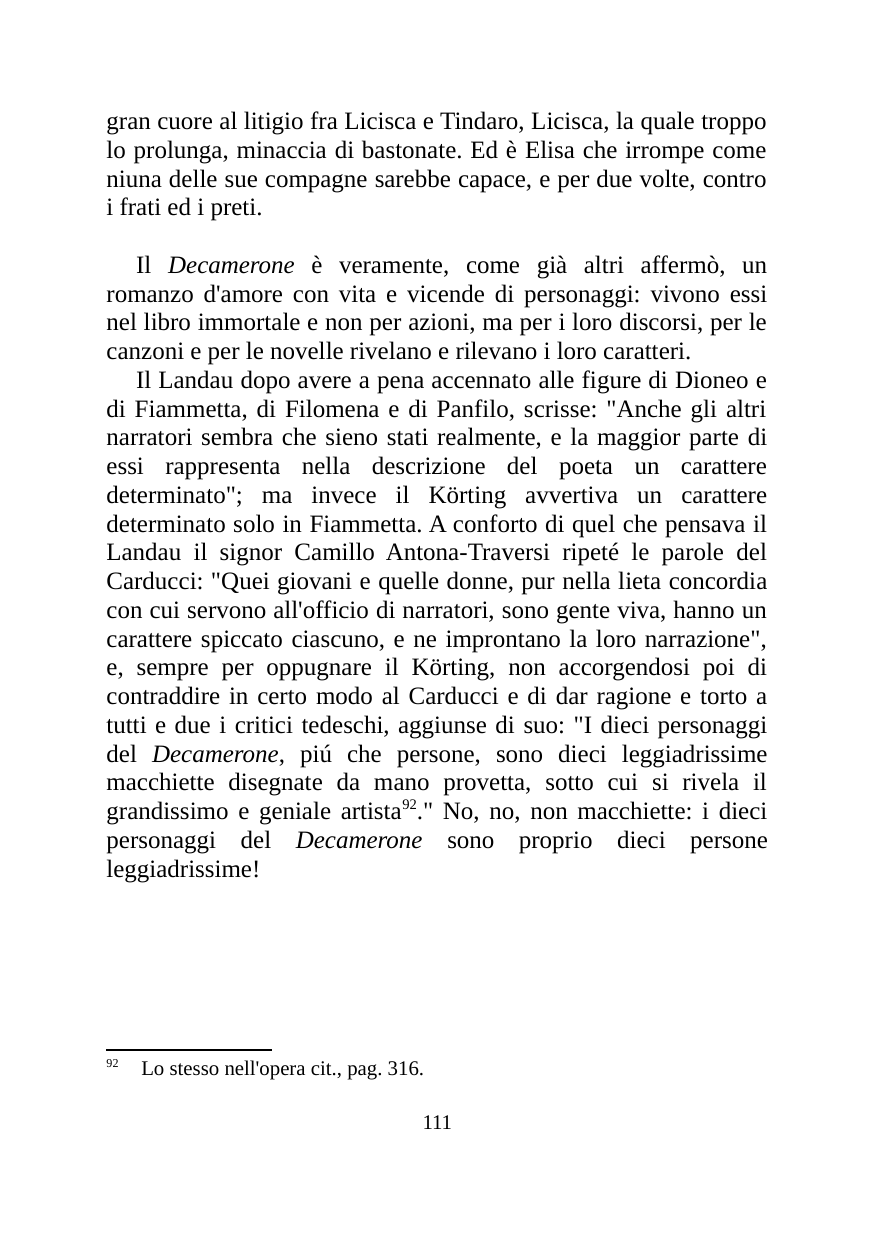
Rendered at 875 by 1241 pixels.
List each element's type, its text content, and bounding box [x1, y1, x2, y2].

text Il Landau dopo avere a pena accennato alle figure di Dioneo e di Fiammetta, di Filomena e di Panfilo, scrisse: "Anche gli altri narratori sembra che sieno stati realmente, e la maggior parte di essi rappresenta nella descrizione del poeta un carattere determinato"; ma invece il Körting avvertiva un carattere determinato solo in Fiammetta. A conforto di quel che pensava il Landau il signor Camillo Antona-Traversi ripeté le parole del Carducci: "Quei giovani e quelle donne, pur nella lieta concordia con cui servono all'officio di narratori, sono gente viva, hanno un carattere spiccato ciascuno, e ne improntano la loro narrazione", e, sempre per oppugnare il Körting, non accorgendosi poi di contraddire in certo modo al Carducci e di dar ragione e torto a tutti e due i critici tedeschi, aggiunse di suo: "I dieci personaggi del Decamerone, piú che persone, sono dieci leggiadrissime macchiette disegnate da mano provetta, sotto cui si rivela il grandissimo e geniale artista." No, no, non macchiette: i dieci personaggi del Decamerone sono proprio dieci persone leggiadrissime! [106, 365, 768, 882]
text gran cuore al litigio fra Licisca e Tindaro, Licisca, la quale troppo lo prolunga, minaccia di bastonate. Ed è Elisa che irrompe come niuna delle sue compagne sarebbe capace, e per due volte, contro i frati ed i preti. [106, 106, 768, 221]
text Lo stesso nell'opera cit., pag. 316. [106, 1056, 768, 1080]
text Il Decamerone è veramente, come già altri affermò, un romanzo d'amore con vita e vicende di personaggi: vivono essi nel libro immortale e non per azioni, ma per i loro discorsi, per le canzoni e per le novelle rivelano e rilevano i loro caratteri. [106, 250, 768, 365]
